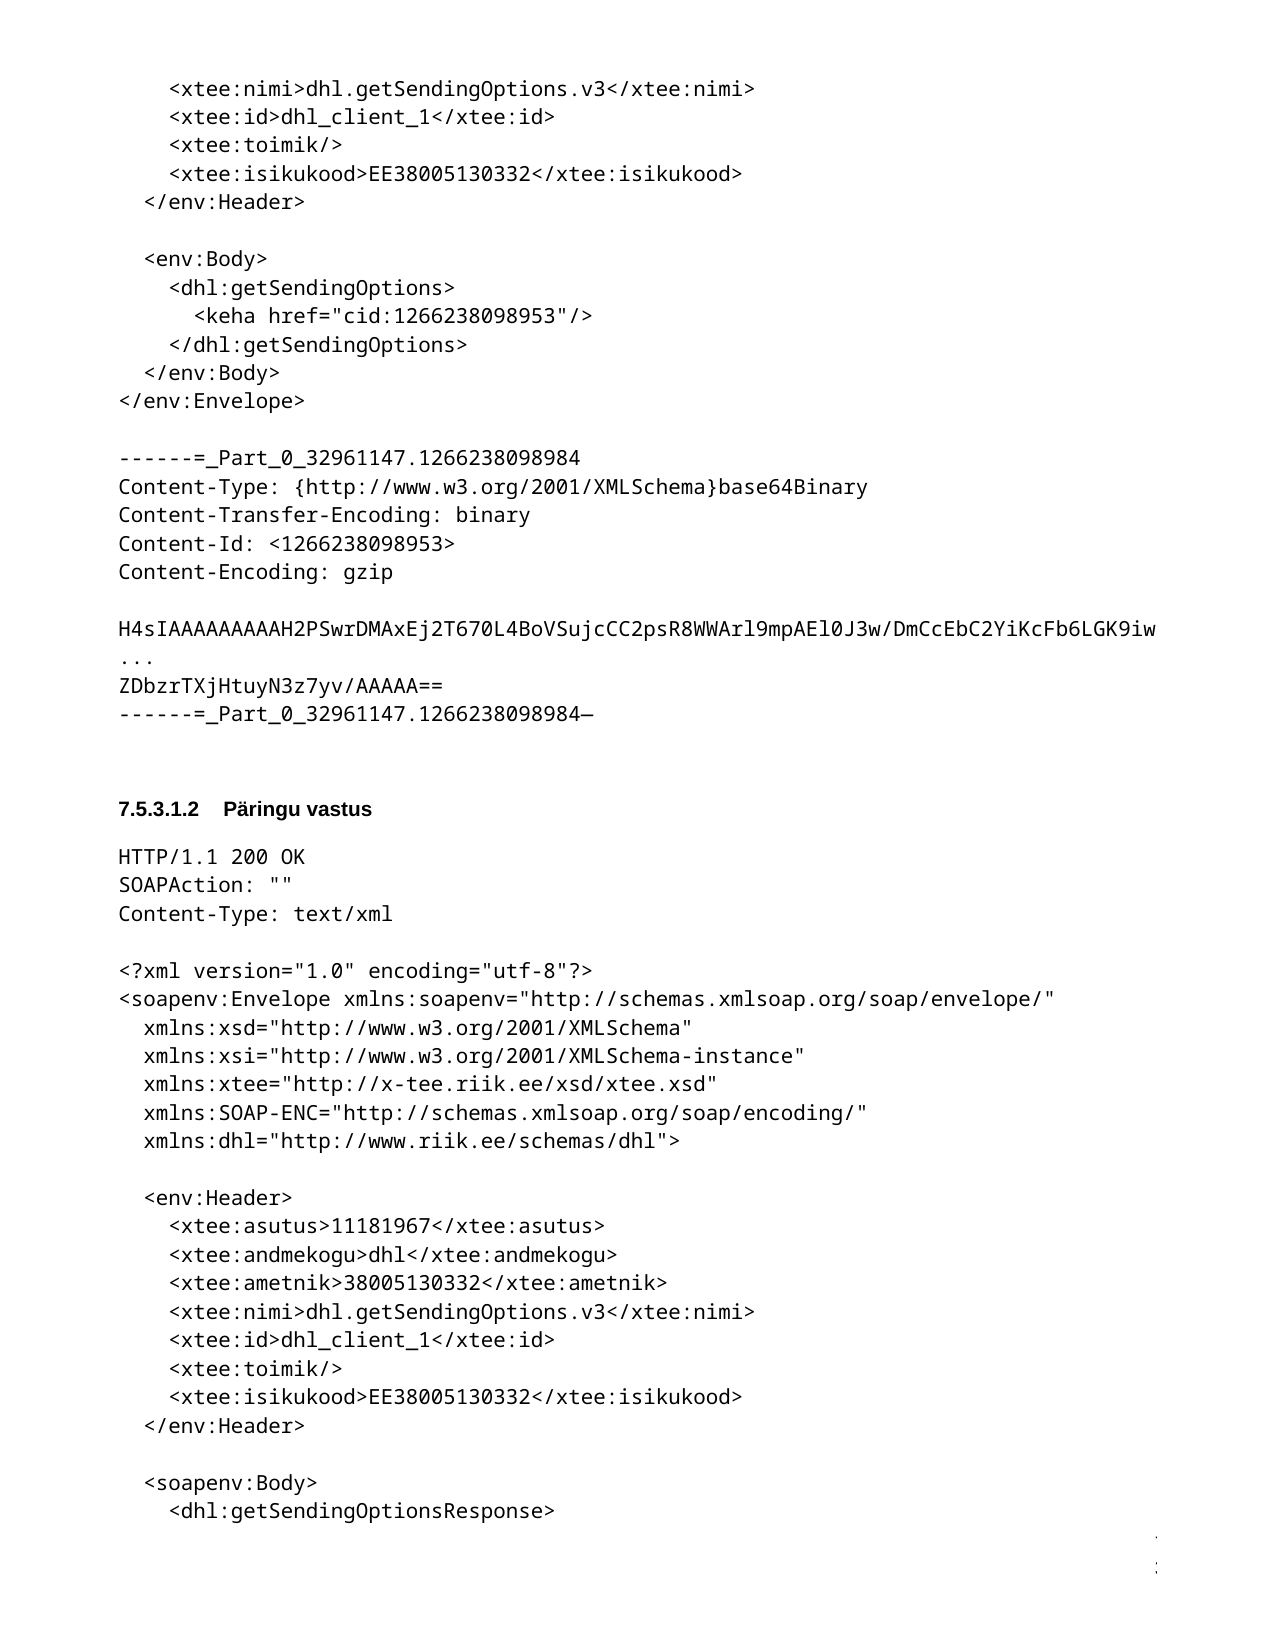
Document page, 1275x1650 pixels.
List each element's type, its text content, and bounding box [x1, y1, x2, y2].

text ... [118, 642, 1157, 671]
text </env:Header> [118, 187, 1157, 216]
text <xtee:isikukood>EE38005130332</xtee:isikukood> [118, 1382, 1157, 1411]
text <xtee:ametnik>38005130332</xtee:ametnik> [118, 1268, 1157, 1297]
text </env:Body> [118, 358, 1157, 387]
text SOAPAction: "" [118, 870, 1157, 899]
text Content-Id: <1266238098953> [118, 529, 1157, 557]
text HTTP/1.1 200 OK [118, 842, 1157, 870]
text xmlns:xsd="http://www.w3.org/2001/XMLSchema" [118, 1013, 1157, 1041]
text </env:Header> [118, 1411, 1157, 1439]
text ZDbzrTXjHtuyN3z7yv/AAAAA== [118, 671, 1157, 699]
text <dhl:getSendingOptions> [118, 273, 1157, 301]
text </env:Envelope> [118, 387, 1157, 415]
text <xtee:nimi>dhl.getSendingOptions.v3</xtee:nimi> [118, 1297, 1157, 1325]
text Content-Transfer-Encoding: binary [118, 500, 1157, 529]
text <xtee:id>dhl_client_1</xtee:id> [118, 102, 1157, 131]
text <xtee:id>dhl_client_1</xtee:id> [118, 1325, 1157, 1354]
text </dhl:getSendingOptions> [118, 330, 1157, 358]
text <soapenv:Body> [118, 1468, 1157, 1496]
subtitle Päringu vastus [118, 797, 1157, 821]
text ------=_Part_0_32961147.1266238098984 [118, 443, 1157, 472]
text <xtee:andmekogu>dhl</xtee:andmekogu> [118, 1240, 1157, 1268]
text <env:Body> [118, 244, 1157, 273]
text Content-Type: {http://www.w3.org/2001/XMLSchema}base64Binary [118, 472, 1157, 500]
text <keha href="cid:1266238098953"/> [118, 301, 1157, 330]
text xmlns:SOAP-ENC="http://schemas.xmlsoap.org/soap/encoding/" [118, 1098, 1157, 1126]
text Content-Type: text/xml [118, 899, 1157, 927]
text <xtee:asutus>11181967</xtee:asutus> [118, 1212, 1157, 1240]
text xmlns:dhl="http://www.riik.ee/schemas/dhl"> [118, 1126, 1157, 1155]
text <xtee:toimik/> [118, 1354, 1157, 1382]
text <xtee:nimi>dhl.getSendingOptions.v3</xtee:nimi> [118, 74, 1157, 102]
text <xtee:toimik/> [118, 131, 1157, 159]
text xmlns:xtee="http://x-tee.riik.ee/xsd/xtee.xsd" [118, 1069, 1157, 1098]
text <env:Header> [118, 1183, 1157, 1212]
text xmlns:xsi="http://www.w3.org/2001/XMLSchema-instance" [118, 1041, 1157, 1069]
text H4sIAAAAAAAAAH2PSwrDMAxEj2T670L4BoVSujcCC2psR8WWArl9mpAEl0J3w/DmCcEbC2YiKcFb6LGK9iw [118, 614, 1157, 642]
text <dhl:getSendingOptionsResponse> [118, 1496, 1157, 1524]
text <soapenv:Envelope xmlns:soapenv="http://schemas.xmlsoap.org/soap/envelope/" [118, 984, 1157, 1013]
text ------=_Part_0_32961147.1266238098984— [118, 699, 1157, 728]
text Content-Encoding: gzip [118, 557, 1157, 586]
text <xtee:isikukood>EE38005130332</xtee:isikukood> [118, 159, 1157, 187]
text <?xml version="1.0" encoding="utf-8"?> [118, 956, 1157, 984]
